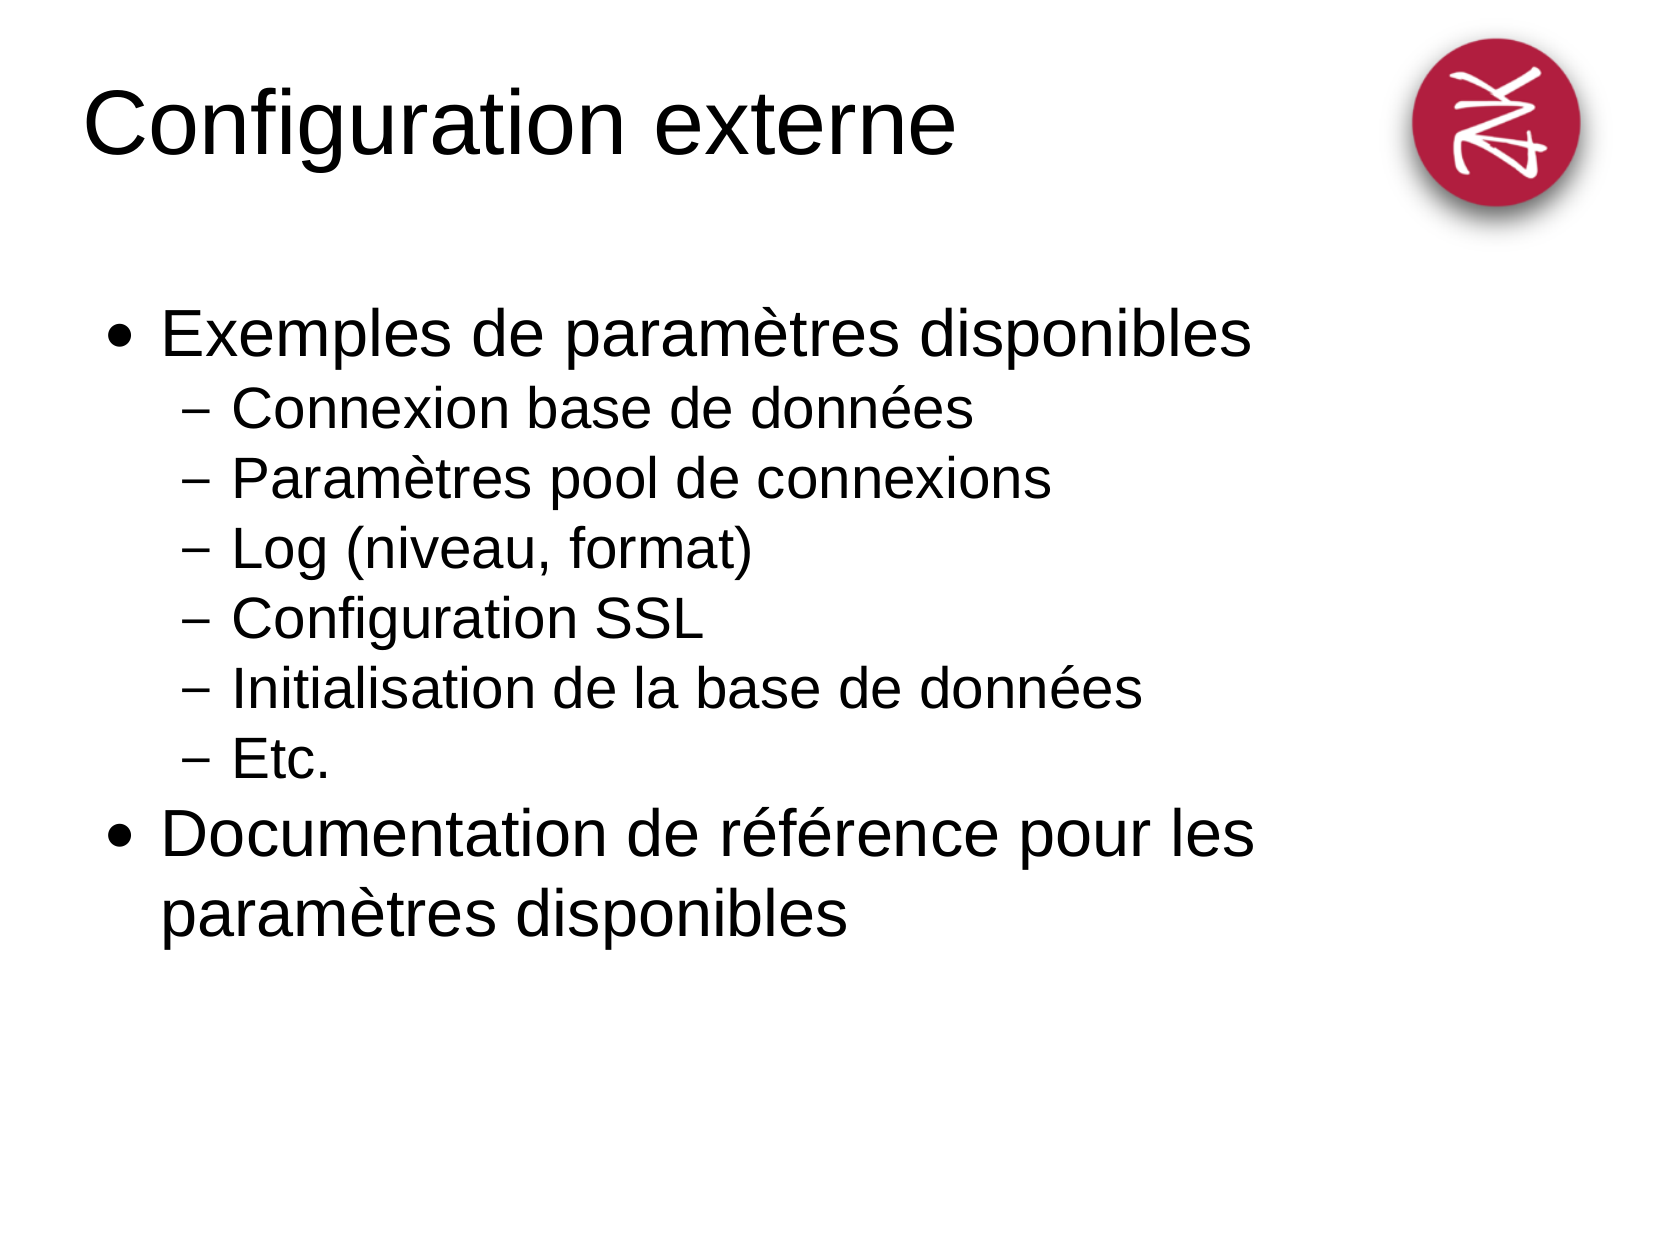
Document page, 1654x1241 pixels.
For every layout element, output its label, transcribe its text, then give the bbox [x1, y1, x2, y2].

text_box Exemples de paramètres disponibles Connexion base de données Paramètres pool de connexions Log (niveau, format) Configuration SSL Initialisation de la base de données Etc. Documentation de référence pour les paramètres disponibles [90, 290, 1546, 1010]
text_box Configuration externe [82, 13, 1571, 221]
picture [1374, 13, 1619, 258]
